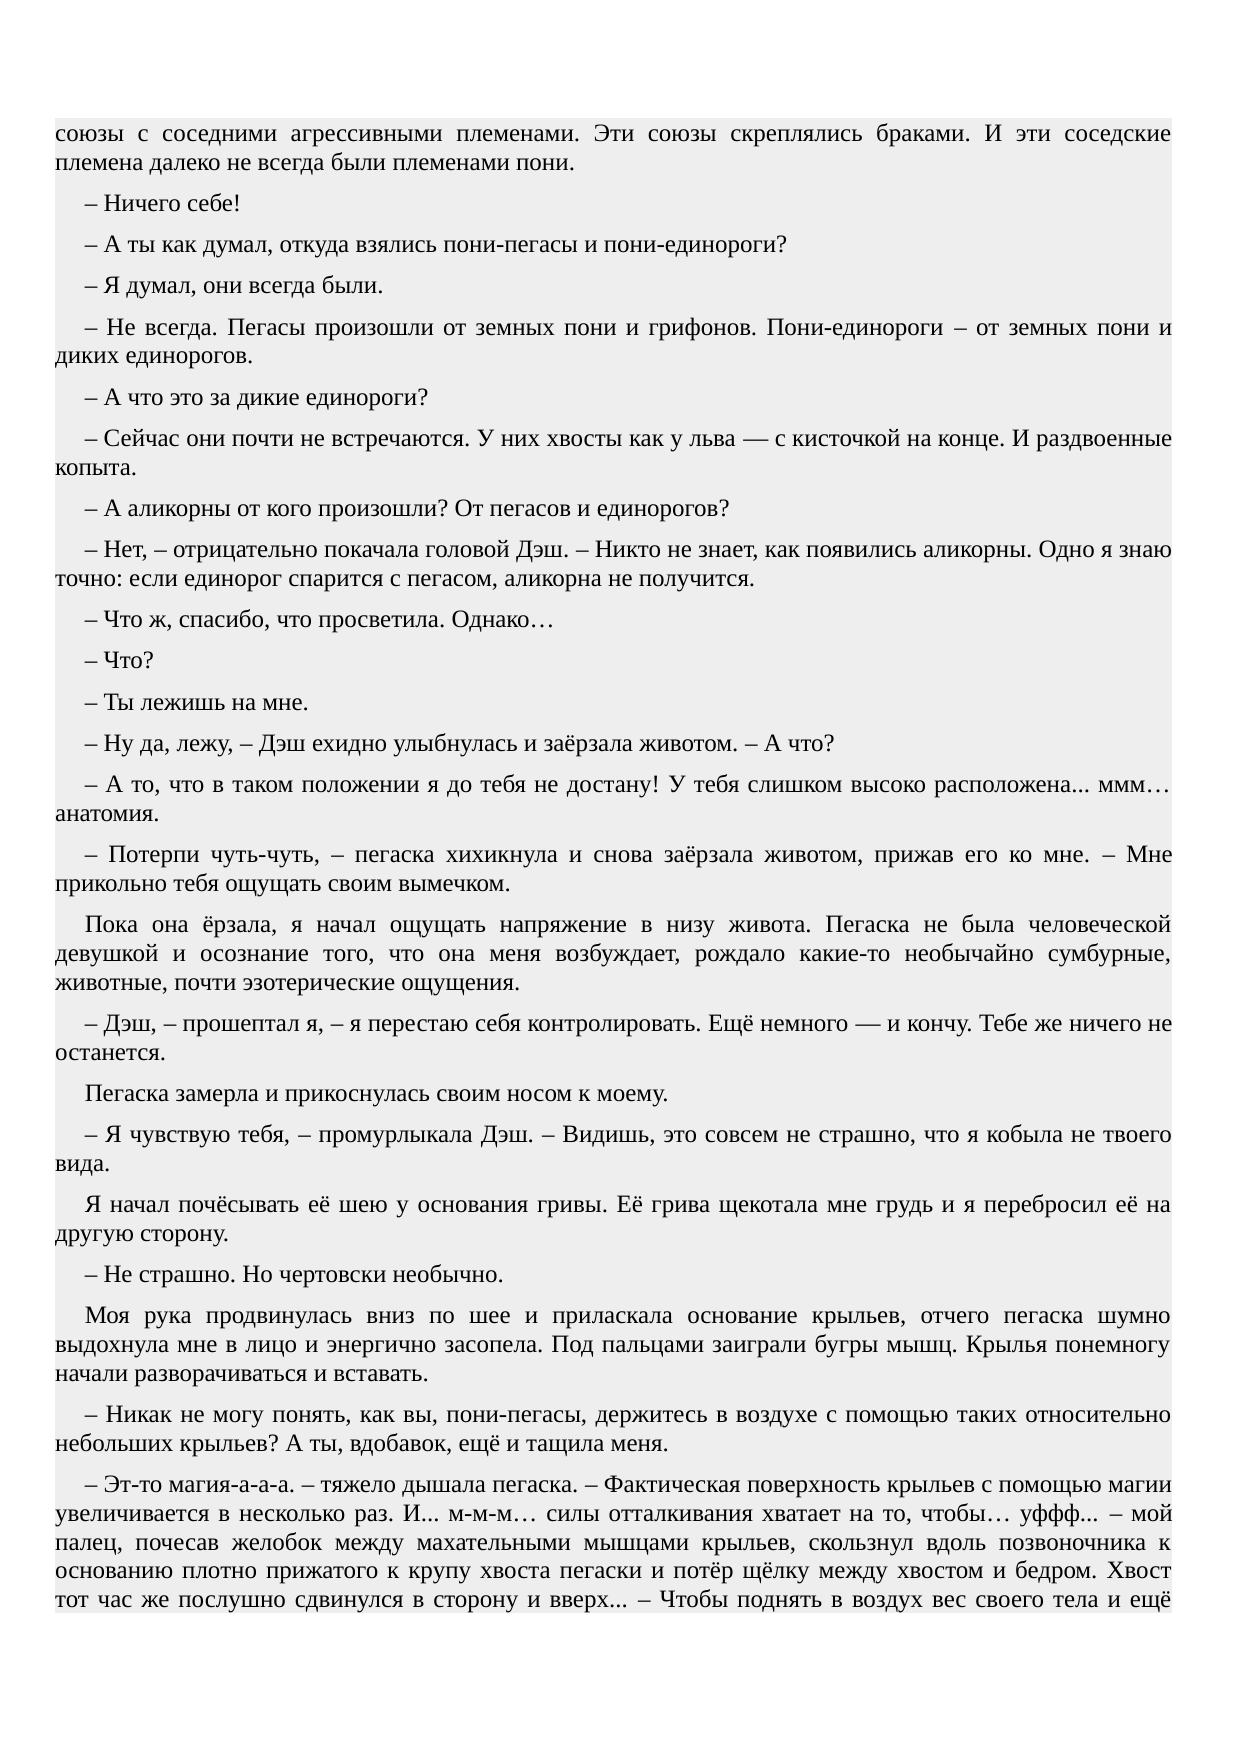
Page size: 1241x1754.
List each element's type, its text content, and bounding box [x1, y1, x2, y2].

text – Потерпи чуть-чуть, – пегаска хихикнула и снова заёрзала животом, прижав его ко мне. – Мне прикольно тебя ощущать своим вымечком. [55, 839, 1172, 897]
text – Что? [55, 646, 1172, 674]
text – А что это за дикие единороги? [55, 382, 1172, 411]
text – А то, что в таком положении я до тебя не достану! У тебя слишком высоко расположена... ммм… анатомия. [55, 769, 1172, 827]
text Пегаска замерла и прикоснулась своим носом к моему. [55, 1078, 1172, 1107]
text – Ты лежишь на мне. [55, 687, 1172, 716]
text – Ну да, лежу, – Дэш ехидно улыбнулась и заёрзала животом. – А что? [55, 728, 1172, 757]
text – Что ж, спасибо, что просветила. Однако… [55, 604, 1172, 633]
text – Я чувствую тебя, – промурлыкала Дэш. – Видишь, это совсем не страшно, что я кобыла не твоего вида. [55, 1119, 1172, 1177]
text – Не страшно. Но чертовски необычно. [55, 1259, 1172, 1288]
text Я начал почёсывать её шею у основания гривы. Её грива щекотала мне грудь и я перебросил её на другую сторону. [55, 1189, 1172, 1247]
text Пока она ёрзала, я начал ощущать напряжение в низу живота. Пегаска не была человеческой девушкой и осознание того, что она меня возбуждает, рождало какие-то необычайно сумбурные, животные, почти эзотерические ощущения. [55, 909, 1172, 996]
text – Никак не могу понять, как вы, пони-пегасы, держитесь в воздухе с помощью таких относительно небольших крыльев? А ты, вдобавок, ещё и тащила меня. [55, 1399, 1172, 1457]
text – Эт-то магия-а-а-а. – тяжело дышала пегаска. – Фактическая поверхность крыльев с помощью магии увеличивается в несколько раз. И... м-м-м… силы отталкивания хватает на то, чтобы… уффф... – мой палец, почесав желобок между махательными мышцами крыльев, скользнул вдоль позвоночника к основанию плотно прижатого к крупу хвоста пегаски и потёр щёлку между хвостом и бедром. Хвост тот час же послушно сдвинулся в сторону и вверх... – Чтобы поднять в воздух вес своего тела и ещё [55, 1469, 1172, 1613]
text – Ничего себе! [55, 188, 1172, 217]
text – А ты как думал, откуда взялись пони-пегасы и пони-единороги? [55, 229, 1172, 258]
text – Дэш, – прошептал я, – я перестаю себя контролировать. Ещё немного — и кончу. Тебе же ничего не останется. [55, 1008, 1172, 1066]
text Моя рука продвинулась вниз по шее и приласкала основание крыльев, отчего пегаска шумно выдохнула мне в лицо и энергично засопела. Под пальцами заиграли бугры мышц. Крылья понемногу начали разворачиваться и вставать. [55, 1301, 1172, 1387]
text – Нет, – отрицательно покачала головой Дэш. – Никто не знает, как появились аликорны. Одно я знаю точно: если единорог спарится с пегасом, аликорна не получится. [55, 534, 1172, 592]
text – Я думал, они всегда были. [55, 271, 1172, 299]
text – А аликорны от кого произошли? От пегасов и единорогов? [55, 493, 1172, 522]
text – Сейчас они почти не встречаются. У них хвосты как у льва — с кисточкой на конце. И раздвоенные копыта. [55, 423, 1172, 481]
text – Не всегда. Пегасы произошли от земных пони и грифонов. Пони-единороги – от земных пони и диких единорогов. [55, 312, 1172, 369]
text союзы с соседними агрессивными племенами. Эти союзы скреплялись браками. И эти соседские племена далеко не всегда были племенами пони. [55, 118, 1172, 176]
